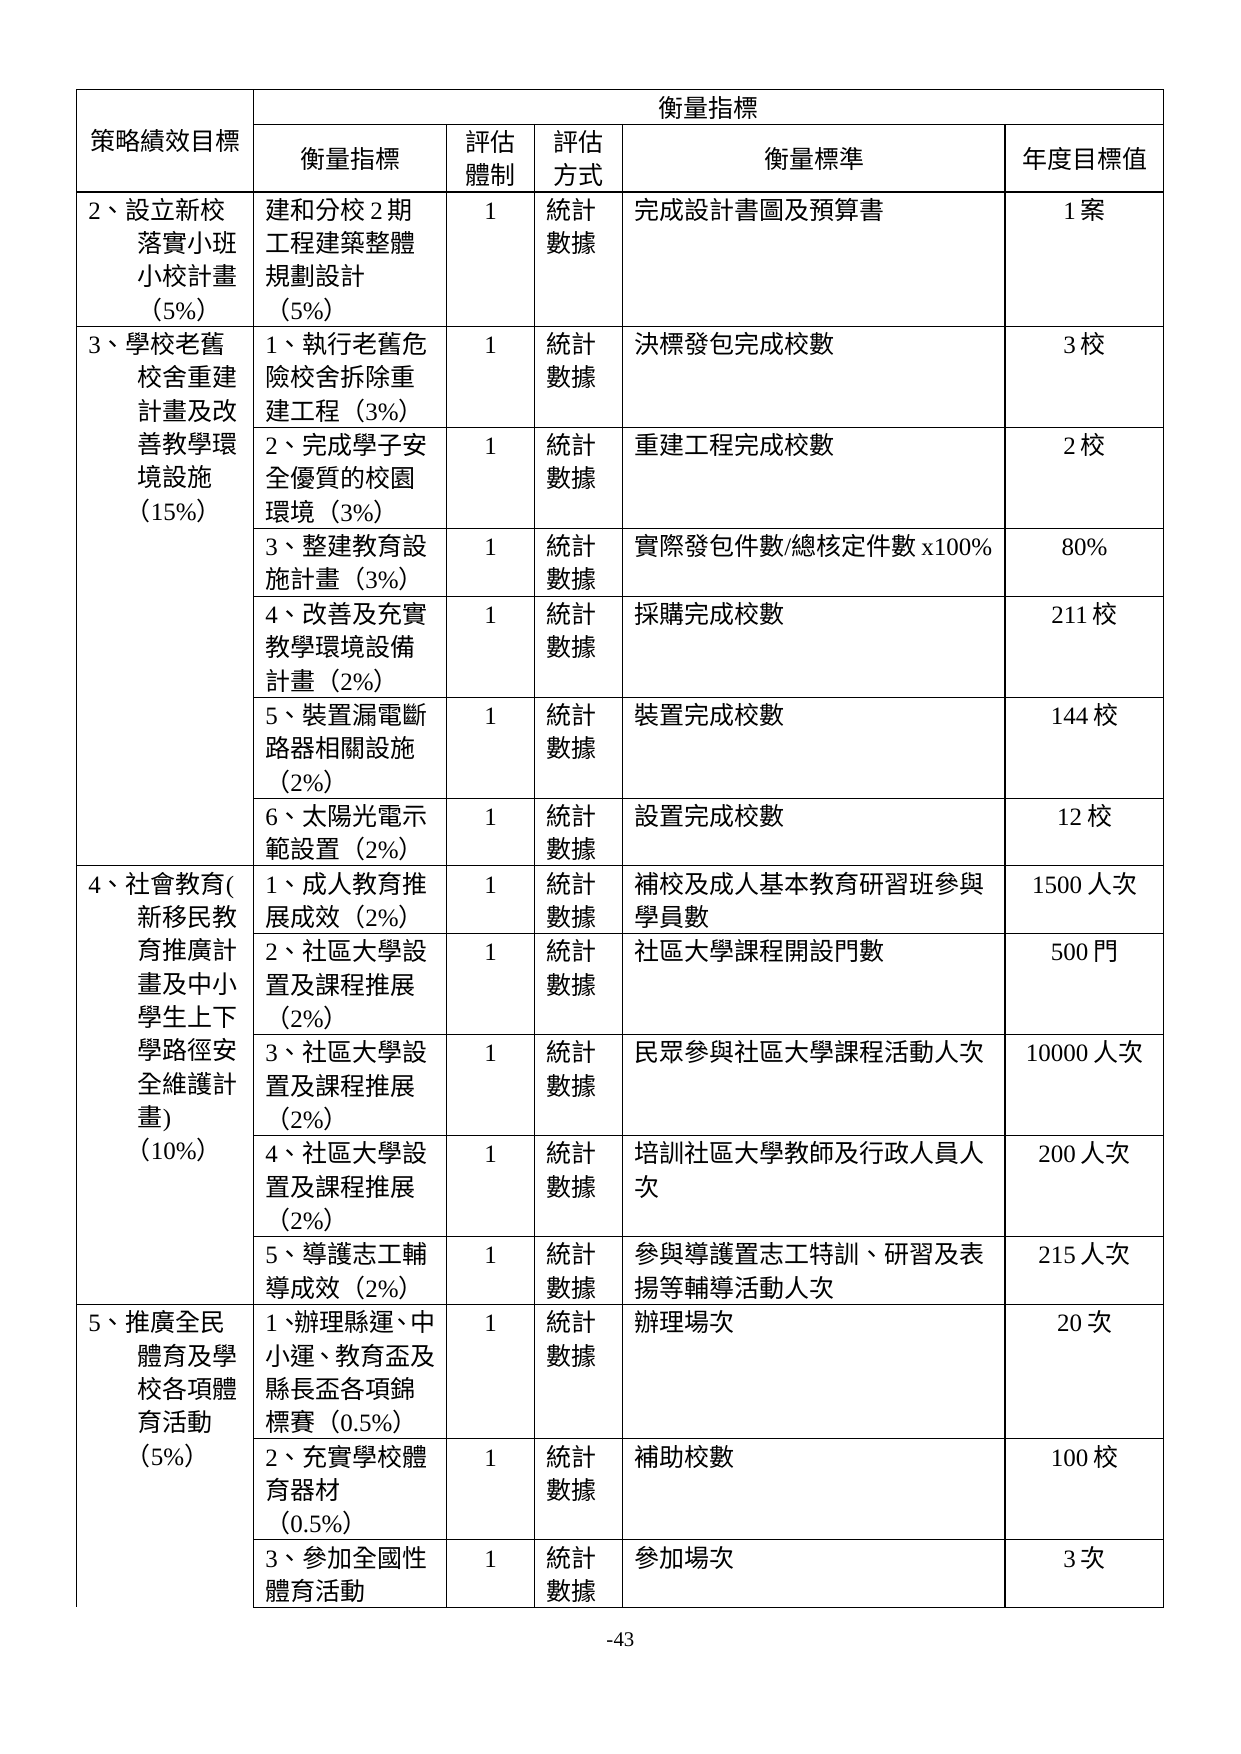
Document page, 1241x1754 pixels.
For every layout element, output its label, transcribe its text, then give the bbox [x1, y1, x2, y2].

table_cell 統計數據 [535, 934, 622, 1034]
table_cell [77, 1539, 253, 1607]
table_cell 評估方式 [535, 125, 622, 191]
table_cell 5、裝置漏電斷路器相關設施（2%） [254, 698, 446, 798]
table_cell 100校 [1006, 1439, 1163, 1539]
table_cell 裝置完成校數 [623, 698, 1004, 798]
table_cell 採購完成校數 [623, 597, 1004, 697]
table_cell 2、社區大學設置及課程推展（2%） [254, 934, 446, 1034]
table_cell 3次 [1006, 1540, 1163, 1607]
table_cell 評估體制 [447, 125, 534, 191]
table_cell 1 [447, 597, 534, 697]
table_cell 1、成人教育推展成效（2%） [254, 866, 446, 933]
table_cell 統計數據 [535, 529, 622, 596]
table_cell 3、整建教育設施計畫（3%） [254, 529, 446, 596]
table_cell 2、完成學子安全優質的校園環境（3%） [254, 428, 446, 528]
table_cell 1、辦理縣運、中小運、教育盃及縣長盃各項錦標賽（0.5%） [254, 1305, 446, 1438]
table_cell 年度目標值 [1006, 125, 1163, 191]
table_cell 實際發包件數/總核定件數x100% [623, 529, 1004, 596]
table_cell 民眾參與社區大學課程活動人次 [623, 1035, 1004, 1135]
table_cell 4、改善及充實教學環境設備計畫（2%） [254, 597, 446, 697]
table_cell 設立新校落實小班小校計畫（5%） [77, 193, 253, 326]
table_cell 1 [447, 866, 534, 933]
table_cell 衡量標準 [623, 125, 1004, 191]
table_cell 統計數據 [535, 799, 622, 865]
table_cell 2、充實學校體育器材（0.5%） [254, 1439, 446, 1539]
table_cell [77, 528, 253, 596]
table_cell 補助校數 [623, 1439, 1004, 1539]
table_cell 決標發包完成校數 [623, 327, 1004, 427]
table_cell 統計數據 [535, 1439, 622, 1539]
table_cell 1500人次 [1006, 866, 1163, 933]
table_cell 統計數據 [535, 428, 622, 528]
table_cell [77, 596, 253, 697]
table_cell 1 [447, 327, 534, 427]
table_cell 10000人次 [1006, 1035, 1163, 1135]
table_cell 重建工程完成校數 [623, 428, 1004, 528]
table_cell 1 [447, 1540, 534, 1607]
table_cell 完成設計書圖及預算書 [623, 193, 1004, 326]
table_cell 建和分校2期工程建築整體規劃設計（5%） [254, 193, 446, 326]
table_cell 1 [447, 428, 534, 528]
table_header 策略績效目標 [77, 90, 253, 191]
table_cell [77, 1236, 253, 1304]
table_cell 統計數據 [535, 1035, 622, 1135]
table_cell 統計數據 [535, 597, 622, 697]
table_cell 設置完成校數 [623, 799, 1004, 865]
table_cell 4、社區大學設置及課程推展（2%） [254, 1136, 446, 1236]
table_cell 1 [447, 193, 534, 326]
table_cell 3、社區大學設置及課程推展（2%） [254, 1035, 446, 1135]
table_cell 社區大學課程開設門數 [623, 934, 1004, 1034]
table_cell [77, 697, 253, 798]
table_cell 1 [447, 1237, 534, 1304]
table_cell 培訓社區大學教師及行政人員人次 [623, 1136, 1004, 1236]
table_cell 1 [447, 1035, 534, 1135]
table_cell 1、執行老舊危險校舍拆除重建工程（3%） [254, 327, 446, 427]
table_cell 1 [447, 1305, 534, 1438]
table_cell 統計數據 [535, 327, 622, 427]
table_cell 211校 [1006, 597, 1163, 697]
table_cell 參加場次 [623, 1540, 1004, 1607]
table_cell 衡量指標 [254, 125, 446, 191]
table_cell 1 [447, 698, 534, 798]
table_cell 統計數據 [535, 866, 622, 933]
table_cell 1 [447, 1439, 534, 1539]
table_cell 參與導護置志工特訓、研習及表揚等輔導活動人次 [623, 1237, 1004, 1304]
table_cell 6、太陽光電示範設置（2%） [254, 799, 446, 865]
table_cell 1案 [1006, 193, 1163, 326]
table_cell 200人次 [1006, 1136, 1163, 1236]
table_cell 學校老舊校舍重建計畫及改善教學環境設施 （15%） [77, 327, 253, 528]
table_cell 統計數據 [535, 1136, 622, 1236]
table_cell 統計數據 [535, 698, 622, 798]
table_cell 80% [1006, 529, 1163, 596]
table_cell 500門 [1006, 934, 1163, 1034]
table_cell 2校 [1006, 428, 1163, 528]
table_cell [77, 798, 253, 865]
table_cell 補校及成人基本教育研習班參與學員數 [623, 866, 1004, 933]
table_cell 統計數據 [535, 1237, 622, 1304]
table_cell 12校 [1006, 799, 1163, 865]
table_cell 20次 [1006, 1305, 1163, 1438]
table_cell 統計數據 [535, 193, 622, 326]
table_cell 1 [447, 1136, 534, 1236]
table_cell 推廣全民體育及學校各項體育活動 （5%） [77, 1305, 253, 1539]
table_cell 215人次 [1006, 1237, 1163, 1304]
table_cell 3、參加全國性體育活動 [254, 1540, 446, 1607]
table_cell 5、導護志工輔導成效（2%） [254, 1237, 446, 1304]
table_cell 1 [447, 529, 534, 596]
table_cell 1 [447, 934, 534, 1034]
table_cell 144校 [1006, 698, 1163, 798]
table_cell 1 [447, 799, 534, 865]
table_header 衡量指標 [254, 90, 1163, 124]
table_cell 社會教育(新移民教育推廣計畫及中小學生上下學路徑安全維護計畫) （10%） [77, 866, 253, 1236]
table_cell 辦理場次 [623, 1305, 1004, 1438]
table_cell 3校 [1006, 327, 1163, 427]
table_cell 統計數據 [535, 1540, 622, 1607]
table_cell 統計數據 [535, 1305, 622, 1438]
